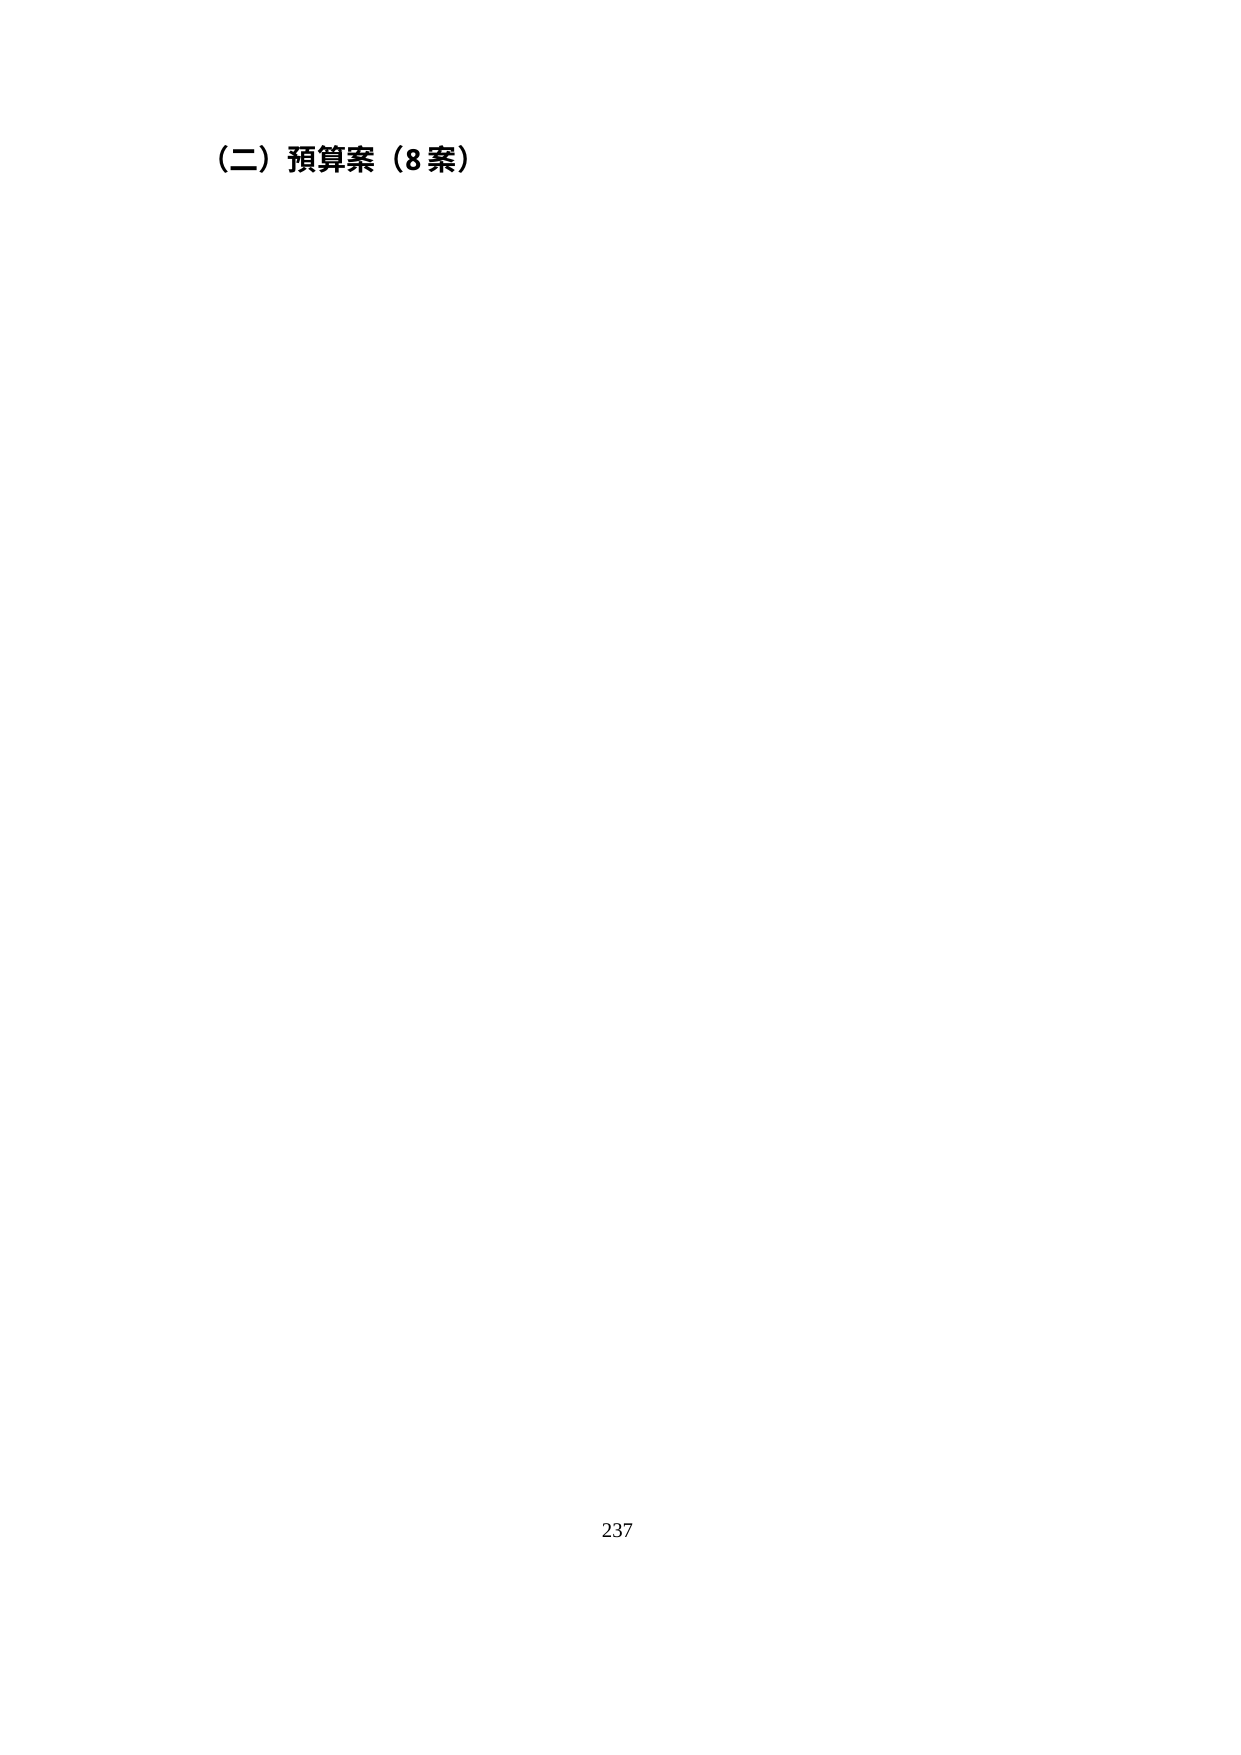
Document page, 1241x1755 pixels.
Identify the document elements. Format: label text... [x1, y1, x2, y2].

text （二）預算案（8案） [142, 116, 1093, 178]
